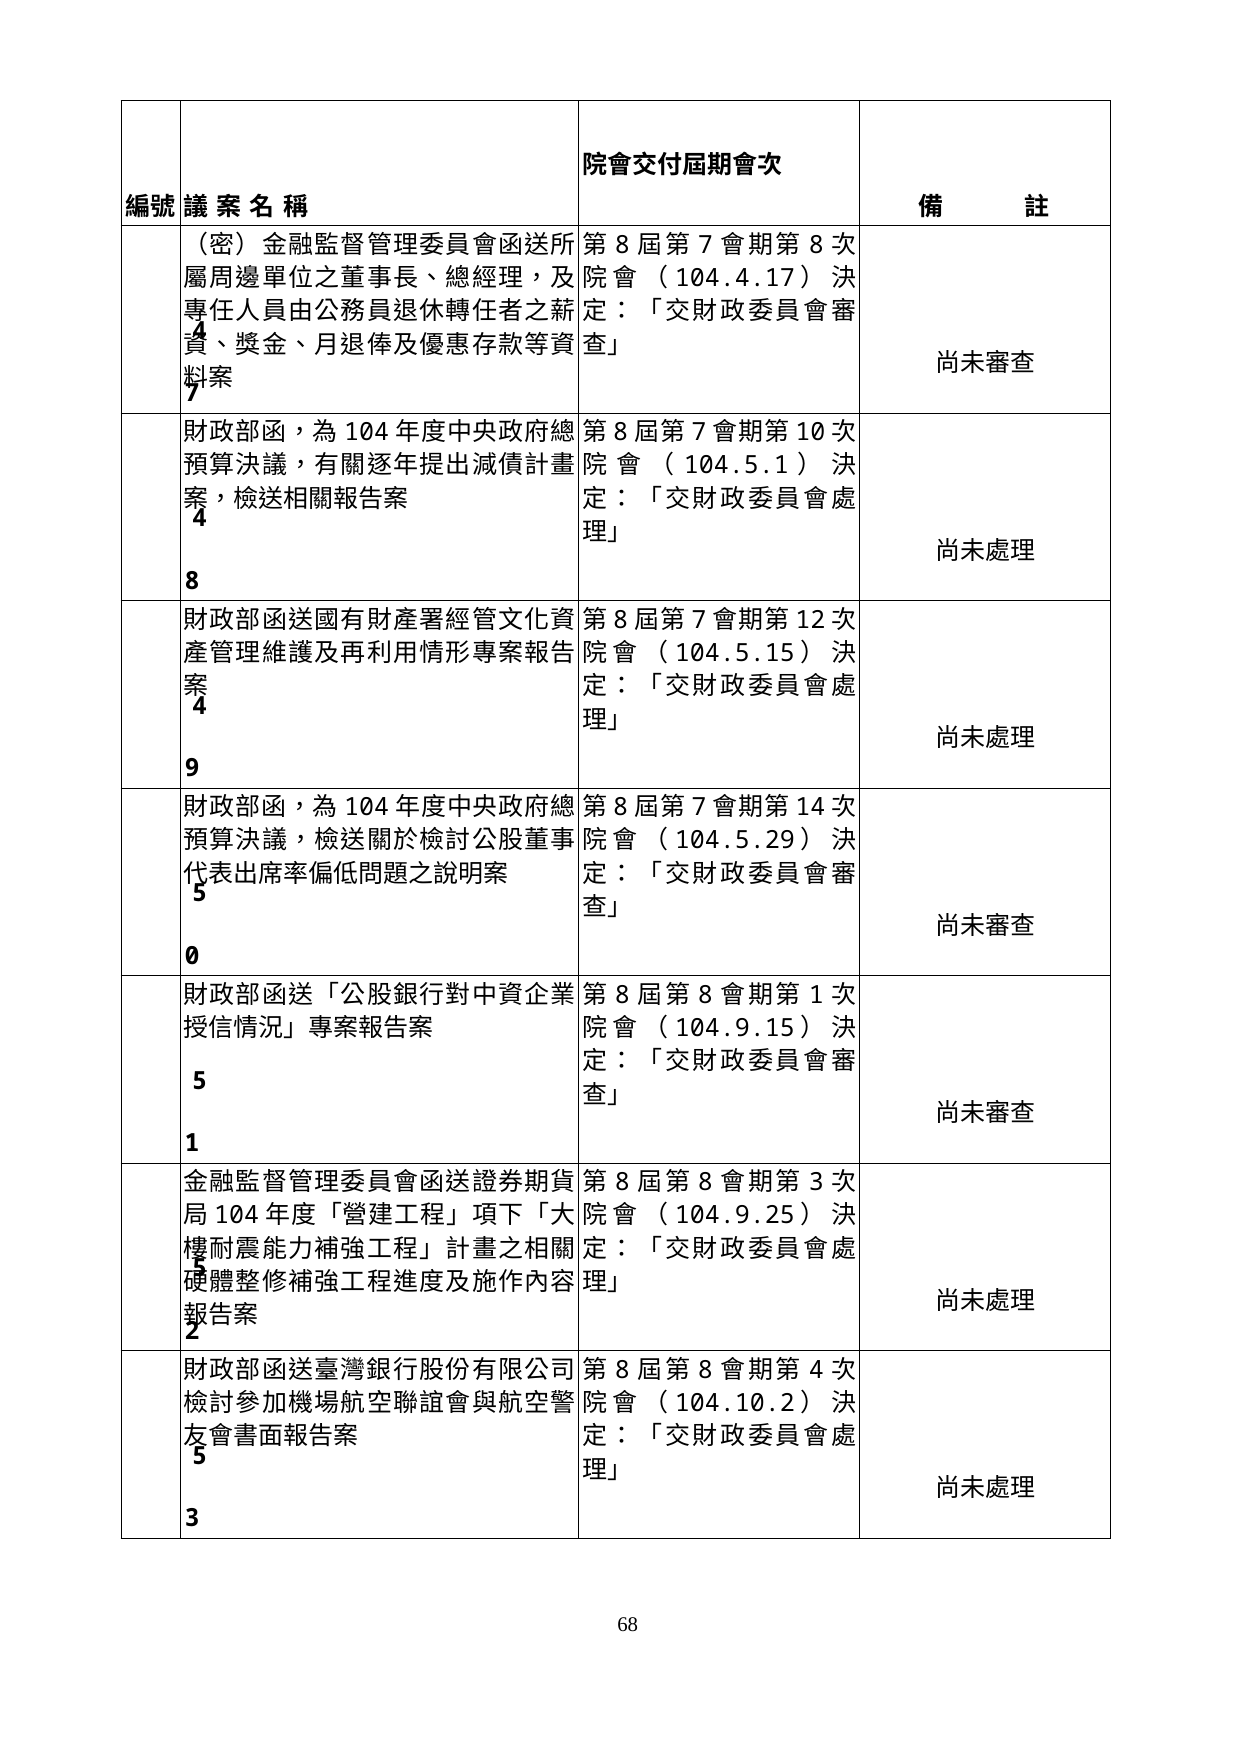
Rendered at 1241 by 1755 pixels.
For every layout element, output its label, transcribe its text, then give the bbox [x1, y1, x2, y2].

table_cell 尚未審查 [860, 226, 1110, 413]
table_cell 第8屆第7會期第8次院會（104.4.17）決定：「交財政委員會審查」 [579, 226, 859, 413]
table_cell [122, 601, 180, 788]
table_cell [122, 1351, 180, 1538]
table_cell 尚未處理 [860, 414, 1110, 600]
table_cell 財政部函送國有財產署經管文化資產管理維護及再利用情形專案報告案 [181, 601, 578, 788]
table_cell 財政部函，為104年度中央政府總預算決議，檢送關於檢討公股董事代表出席率偏低問題之說明案 [181, 789, 578, 975]
table_cell 第8屆第8會期第1次院會（104.9.15）決定：「交財政委員會審查」 [579, 976, 859, 1163]
table_cell [122, 789, 180, 975]
table_cell [122, 414, 180, 600]
table_cell 財政部函送「公股銀行對中資企業授信情況」專案報告案 [181, 976, 578, 1163]
table_cell 財政部函送臺灣銀行股份有限公司檢討參加機場航空聯誼會與航空警友會書面報告案 [181, 1351, 578, 1538]
table_cell 尚未處理 [860, 1351, 1110, 1538]
table_cell 金融監督管理委員會函送證券期貨局104年度「營建工程」項下「大樓耐震能力補強工程」計畫之相關硬體整修補強工程進度及施作內容報告案 [181, 1164, 578, 1350]
table_header 議案名稱 [181, 101, 578, 225]
table_cell [122, 976, 180, 1163]
table_cell 第8屆第7會期第12次院會（104.5.15）決定：「交財政委員會處理」 [579, 601, 859, 788]
table_cell 尚未處理 [860, 601, 1110, 788]
table_cell 第8屆第8會期第3次院會（104.9.25）決定：「交財政委員會處理」 [579, 1164, 859, 1350]
table_cell 尚未審查 [860, 976, 1110, 1163]
table_cell 財政部函，為104年度中央政府總預算決議，有關逐年提出減債計畫案，檢送相關報告案 [181, 414, 578, 600]
table_cell [122, 1164, 180, 1350]
table_cell （密）金融監督管理委員會函送所屬周邊單位之董事長、總經理，及專任人員由公務員退休轉任者之薪資、獎金、月退俸及優惠存款等資料案 [181, 226, 578, 413]
table_header 院會交付屆期會次 [579, 101, 859, 225]
table_cell 第8屆第7會期第14次院會（104.5.29）決定：「交財政委員會審查」 [579, 789, 859, 975]
table_header 編號 [122, 101, 180, 225]
table_cell 尚未審查 [860, 789, 1110, 975]
table_cell 尚未處理 [860, 1164, 1110, 1350]
table_cell [122, 226, 180, 413]
table_cell 第8屆第7會期第10次院會（104.5.1）決定：「交財政委員會處理」 [579, 414, 859, 600]
table_header 備 註 [860, 101, 1110, 225]
table_cell 第8屆第8會期第4次院會（104.10.2）決定：「交財政委員會處理」 [579, 1351, 859, 1538]
